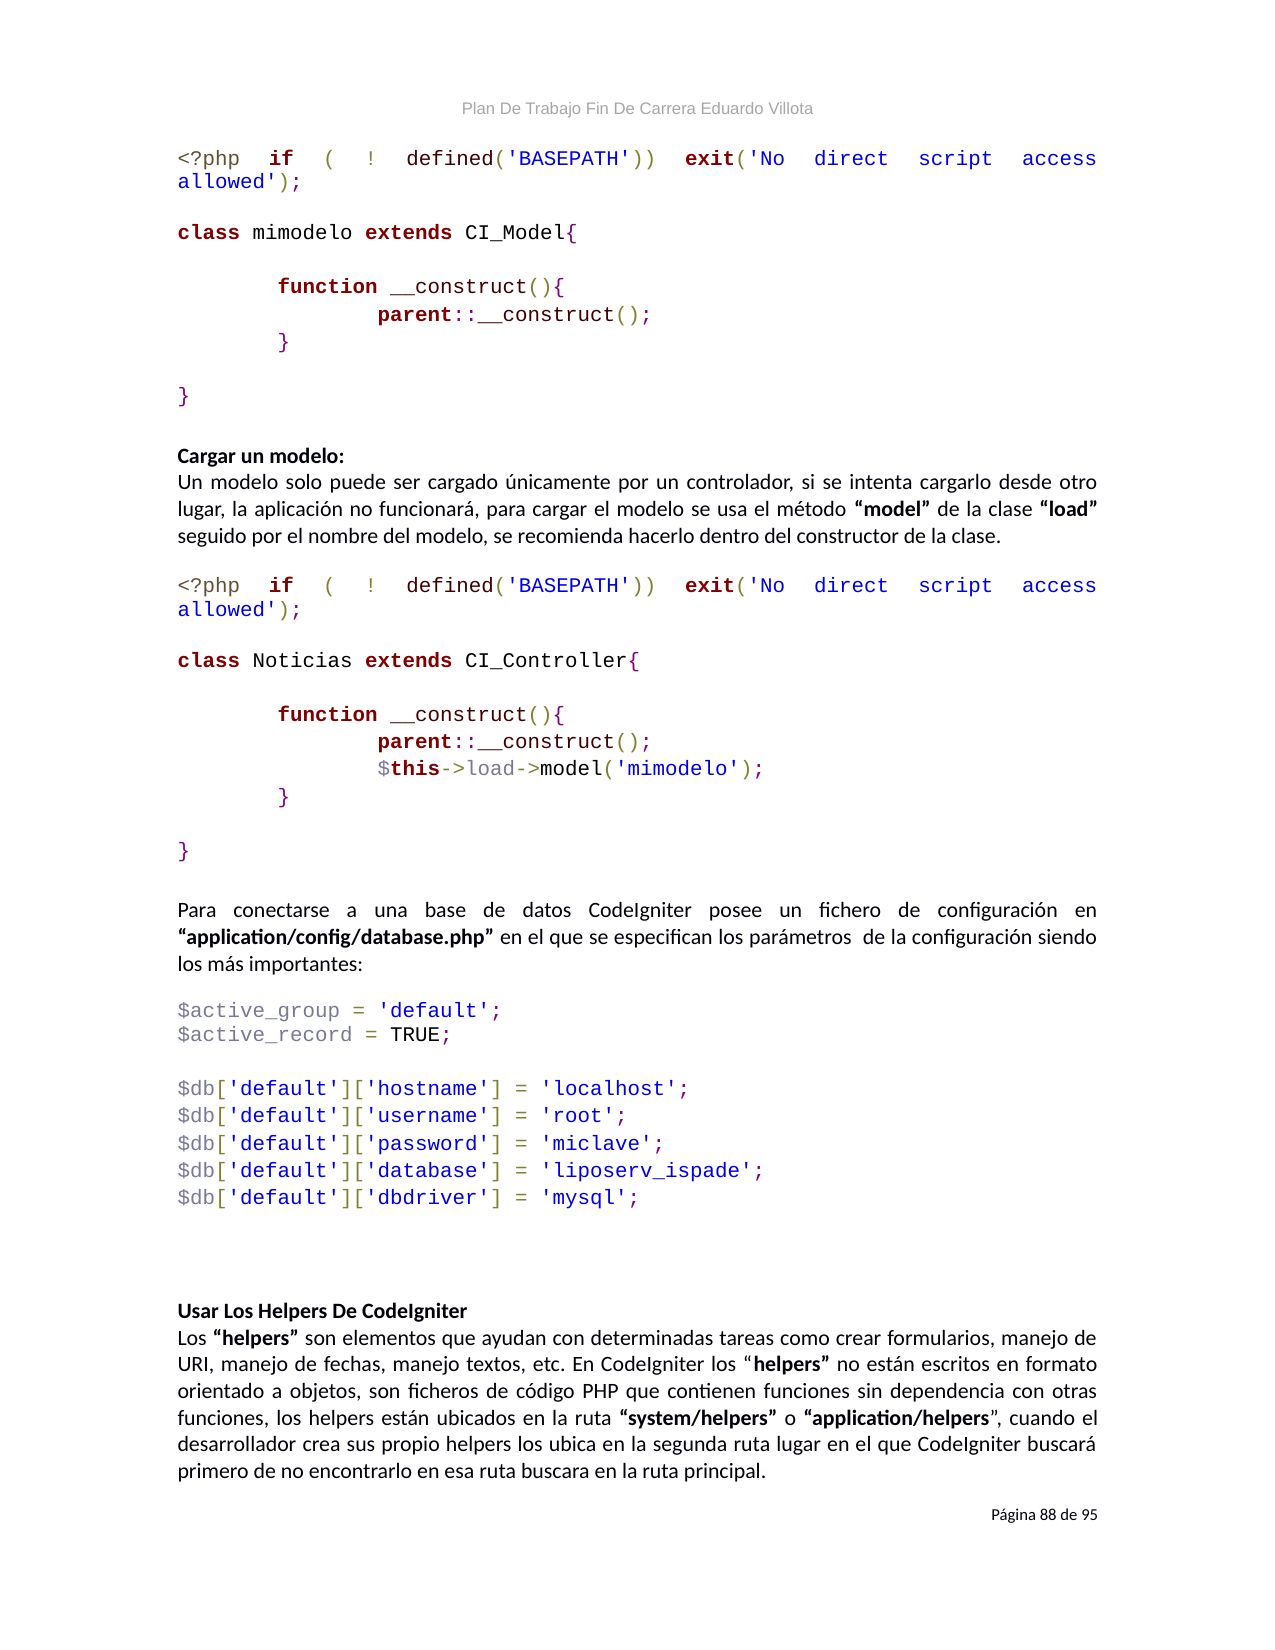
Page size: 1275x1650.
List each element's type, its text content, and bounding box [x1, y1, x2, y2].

text <?php if ( ! defined('BASEPATH')) exit('No direct script access allowed'); [177, 148, 1098, 195]
text Cargar un modelo: [177, 442, 1098, 468]
text } [177, 786, 1098, 809]
text $db['default']['username'] = 'root'; [177, 1106, 1098, 1129]
text } [177, 331, 1098, 354]
text $active_group = 'default'; [177, 1000, 1098, 1024]
text } [177, 840, 1098, 864]
text Usar Los Helpers De CodeIgniter [177, 1297, 1098, 1324]
text Un modelo solo puede ser cargado únicamente por un controlador, si se intenta cargarlo desde otro lugar, la aplicación no funcionará, para cargar el modelo se usa el método “model” de la clase “load” seguido por el nombre del modelo, se recomienda hacerlo dentro del constructor de la clase. [177, 468, 1098, 548]
text class mimodelo extends CI_Model{ [177, 222, 1098, 246]
text parent::__construct(); [177, 731, 1098, 755]
text function __construct(){ [177, 704, 1098, 728]
text <?php if ( ! defined('BASEPATH')) exit('No direct script access allowed'); [177, 575, 1098, 622]
text $db['default']['password'] = 'miclave'; [177, 1133, 1098, 1156]
text } [177, 385, 1098, 409]
text $db['default']['database'] = 'liposerv_ispade'; [177, 1160, 1098, 1183]
text Los “helpers” son elementos que ayudan con determinadas tareas como crear formularios, manejo de URI, manejo de fechas, manejo textos, etc. En CodeIgniter los “helpers” no están escritos en formato orientado a objetos, son ficheros de código PHP que contienen funciones sin dependencia con otras funciones, los helpers están ubicados en la ruta “system/helpers” o “application/helpers”, cuando el desarrollador crea sus propio helpers los ubica en la segunda ruta lugar en el que CodeIgniter buscará primero de no encontrarlo en esa ruta buscara en la ruta principal. [177, 1324, 1098, 1484]
text $db['default']['dbdriver'] = 'mysql'; [177, 1187, 1098, 1211]
text $db['default']['hostname'] = 'localhost'; [177, 1078, 1098, 1102]
text Para conectarse a una base de datos CodeIgniter posee un fichero de configuración en “application/config/database.php” en el que se especifican los parámetros de la configuración siendo los más importantes: [177, 897, 1098, 977]
text function __construct(){ [177, 276, 1098, 300]
text parent::__construct(); [177, 304, 1098, 327]
text $active_record = TRUE; [177, 1024, 1098, 1048]
text class Noticias extends CI_Controller{ [177, 650, 1098, 673]
text $this->load->model('mimodelo'); [177, 758, 1098, 782]
